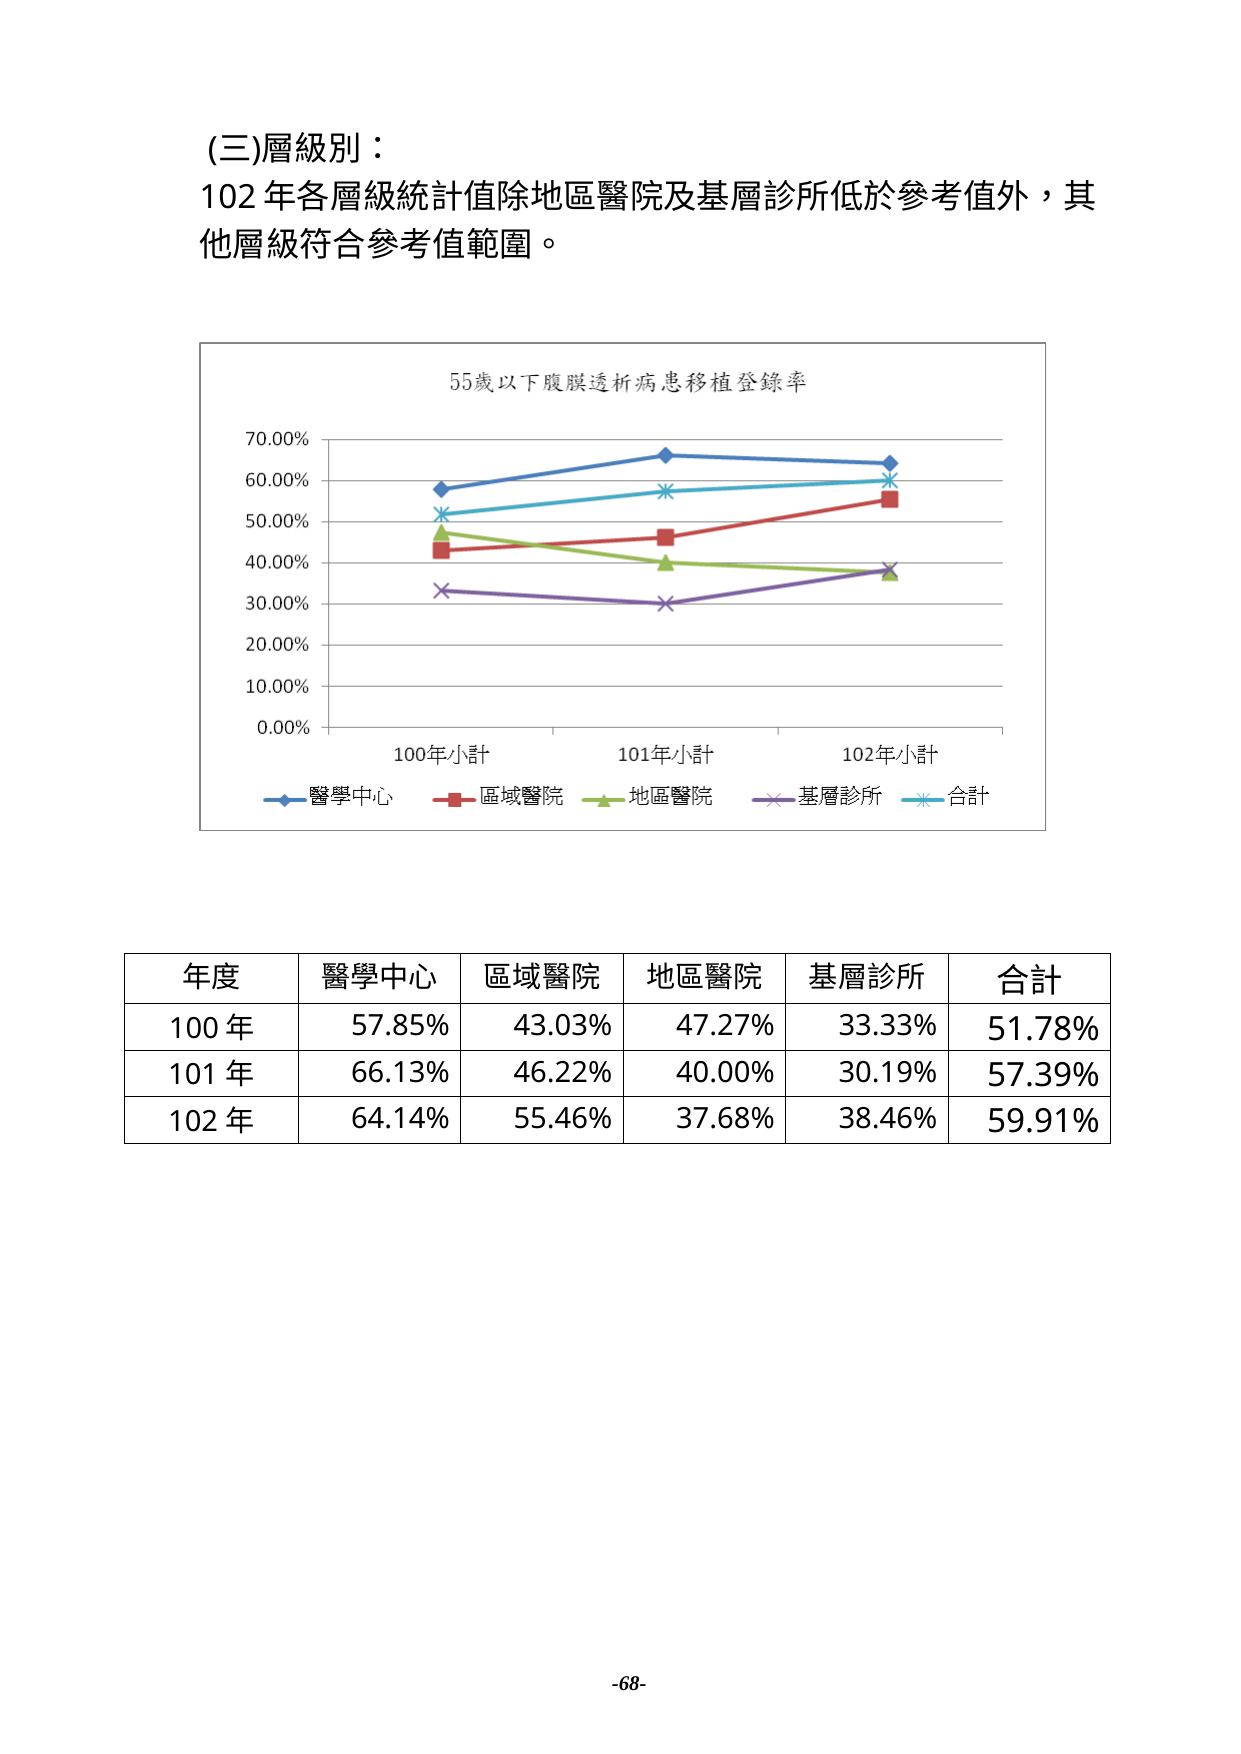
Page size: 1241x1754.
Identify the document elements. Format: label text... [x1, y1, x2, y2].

table_cell 37.68% [624, 1097, 785, 1143]
table_cell 100年 [125, 1004, 298, 1050]
table_cell 38.46% [786, 1097, 948, 1143]
table_cell 43.03% [461, 1004, 623, 1050]
table_cell 30.19% [786, 1051, 948, 1096]
table_cell [134, 118, 197, 877]
table_cell 59.91% [949, 1097, 1110, 1143]
table_cell 51.78% [949, 1004, 1110, 1050]
table_cell 55.46% [461, 1097, 623, 1143]
picture [198, 342, 1047, 831]
table_cell 64.14% [299, 1097, 460, 1143]
table_header 基層診所 [786, 954, 948, 1003]
table_cell 47.27% [624, 1004, 785, 1050]
table_cell [1114, 118, 1120, 877]
table_header 地區醫院 [624, 954, 785, 1003]
table_cell 57.39% [949, 1051, 1110, 1096]
table_cell (三)層級別： 102年各層級統計值除地區醫院及基層診所低於參考值外，其他層級符合參考值範圍。 [197, 118, 1114, 877]
table_header 醫學中心 [299, 954, 460, 1003]
table_header 年度 [125, 954, 298, 1003]
table_cell [197, 877, 1114, 924]
table_cell 46.22% [461, 1051, 623, 1096]
table_cell 33.33% [786, 1004, 948, 1050]
table_header 合計 [949, 954, 1110, 1003]
table_cell 40.00% [624, 1051, 785, 1096]
table_cell [134, 877, 197, 924]
table_cell 57.85% [299, 1004, 460, 1050]
table_cell [1114, 877, 1120, 924]
table_cell 66.13% [299, 1051, 460, 1096]
table_cell 101 年 [125, 1051, 298, 1096]
table_cell 102 年 [125, 1097, 298, 1143]
table_header 區域醫院 [461, 954, 623, 1003]
